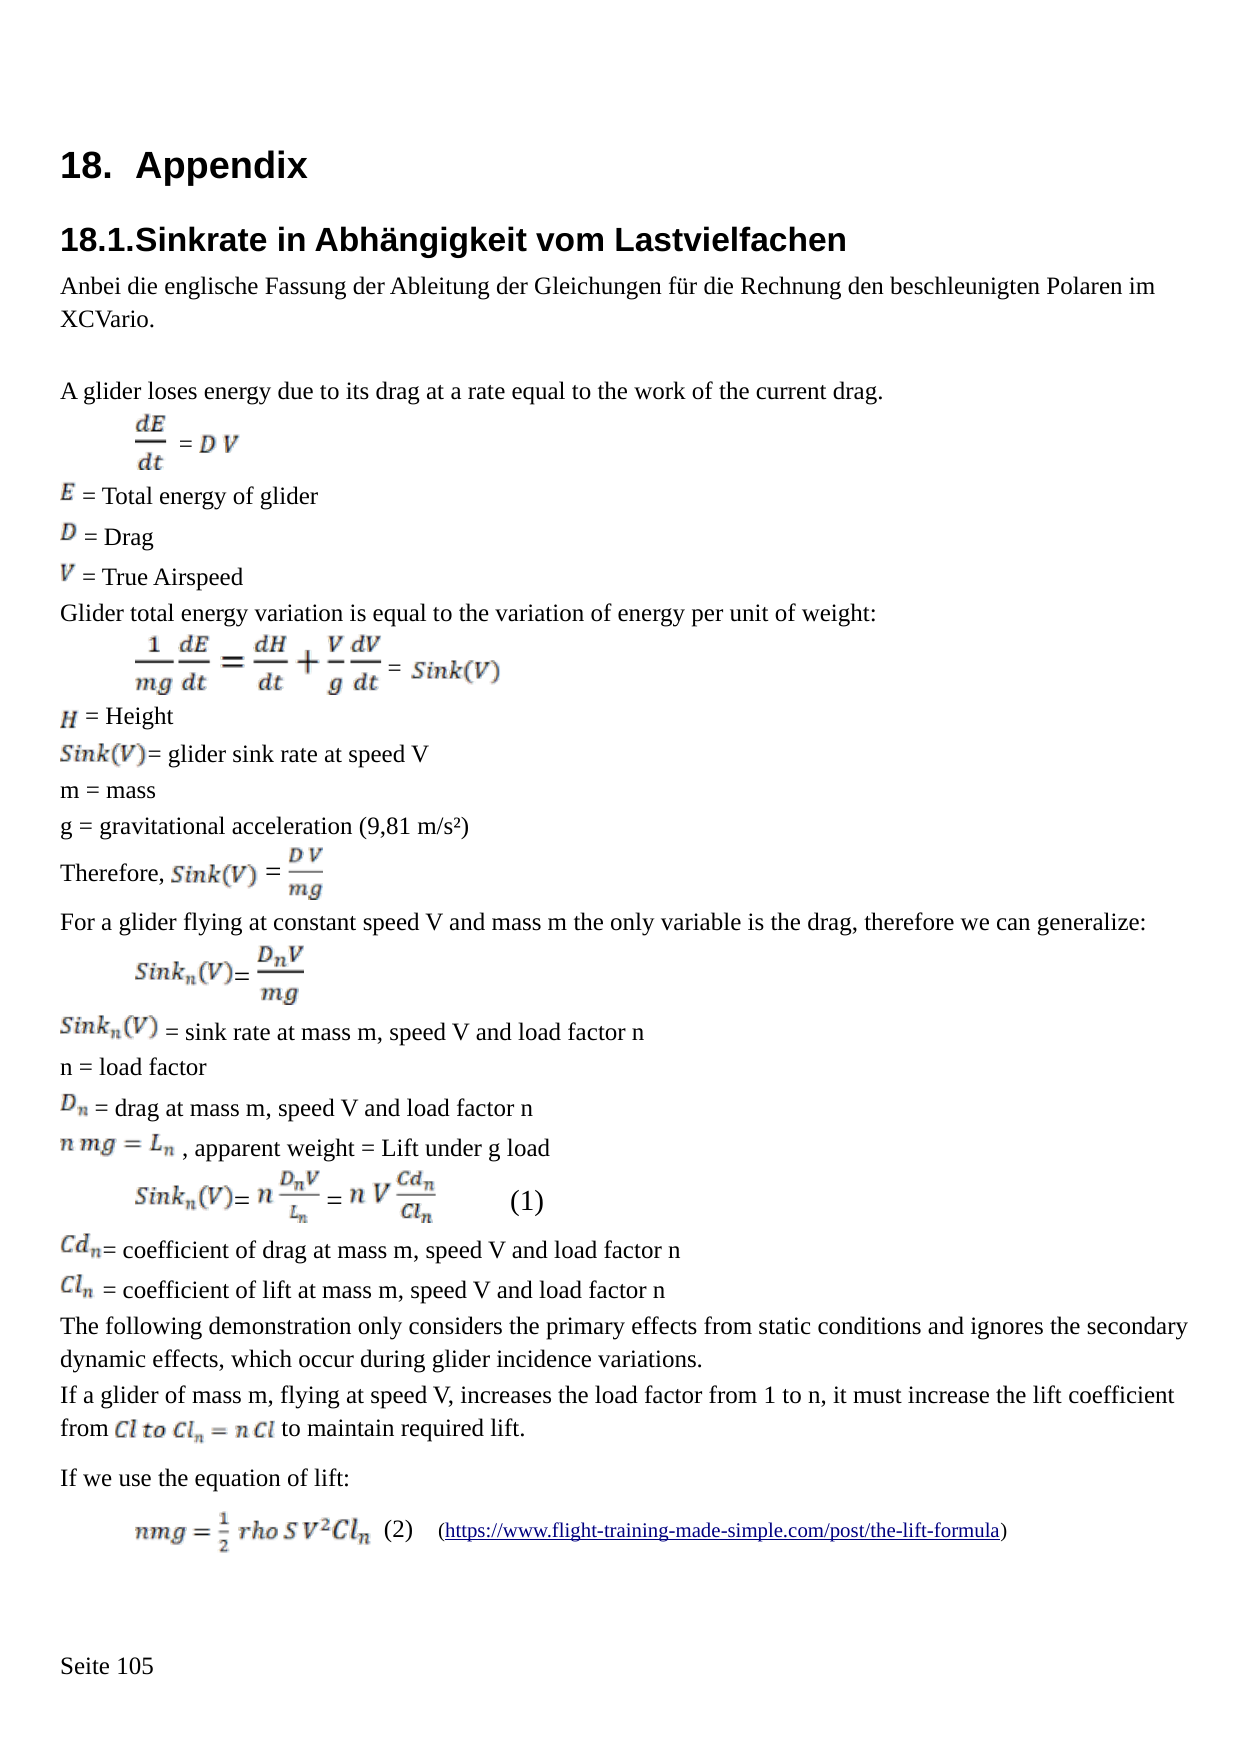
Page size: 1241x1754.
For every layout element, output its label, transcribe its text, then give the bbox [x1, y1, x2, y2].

picture [60, 739, 148, 768]
picture [60, 1128, 176, 1157]
picture [349, 1169, 436, 1223]
picture [407, 656, 501, 685]
text n = load factor [60, 1052, 1207, 1081]
text = [320, 1169, 349, 1222]
picture [288, 846, 323, 900]
picture [257, 943, 304, 1005]
text = glider sink rate at speed V [148, 739, 1207, 768]
text = [382, 633, 1207, 694]
text = True Airspeed [60, 557, 1207, 591]
text = [60, 1169, 257, 1222]
text For a glider flying at constant speed V and mass m the only variable is the drag, therefore we can generalize: [60, 907, 1207, 936]
text Therefore, = [60, 847, 288, 900]
picture [257, 1169, 320, 1223]
text = Total energy of glider [60, 476, 1207, 510]
picture [135, 1510, 372, 1553]
text g = gravitational acceleration (9,81 m/s²) [60, 811, 1207, 840]
text = coefficient of drag at mass m, speed V and load factor n [60, 1230, 1207, 1263]
picture [115, 1415, 275, 1444]
picture [60, 1011, 159, 1040]
text Anbei die englische Fassung der Ableitung der Gleichungen für die Rechnung den beschleunigten Polaren im XCVario. [60, 271, 1207, 333]
text If a glider of mass m, flying at speed V, increases the load factor from 1 to n, it must increase the lift coefficient from to maintain required lift. [60, 1380, 1207, 1444]
text [60, 1510, 135, 1553]
text = Height [60, 701, 1207, 732]
picture [60, 557, 76, 586]
text m = mass [60, 775, 1207, 804]
picture [135, 1182, 234, 1211]
text [323, 847, 1207, 900]
picture [135, 957, 234, 986]
text = [60, 943, 257, 1004]
text [60, 633, 135, 694]
picture [171, 860, 259, 889]
text (2) (https://www.flight-training-made-simple.com/post/the-lift-formula) [372, 1510, 1207, 1553]
picture [199, 429, 240, 458]
text = sink rate at mass m, speed V and load factor n [60, 1012, 1207, 1045]
picture [60, 704, 79, 733]
text If we use the equation of lift: [60, 1463, 1207, 1492]
subtitle Appendix [60, 143, 1207, 187]
text (1) [436, 1169, 1207, 1222]
picture [60, 1270, 96, 1299]
picture [60, 516, 78, 545]
text = coefficient of lift at mass m, speed V and load factor n [60, 1271, 1207, 1304]
text , apparent weight = Lift under g load [60, 1129, 1207, 1162]
picture [60, 476, 76, 505]
text = [167, 411, 1207, 469]
text = Drag [60, 517, 1207, 550]
picture [135, 633, 382, 695]
text = drag at mass m, speed V and load factor n [60, 1088, 1207, 1122]
text A glider loses energy due to its drag at a rate equal to the work of the current drag. [60, 376, 1207, 404]
text [60, 411, 135, 469]
text [304, 943, 1207, 1004]
picture [135, 411, 167, 470]
picture [60, 1230, 103, 1259]
picture [60, 1088, 89, 1117]
subtitle Sinkrate in Abhängigkeit vom Lastvielfachen [60, 220, 1207, 259]
text The following demonstration only considers the primary effects from static conditions and ignores the secondary dynamic effects, which occur during glider incidence variations. [60, 1311, 1207, 1373]
text Glider total energy variation is equal to the variation of energy per unit of weight: [60, 598, 1207, 627]
